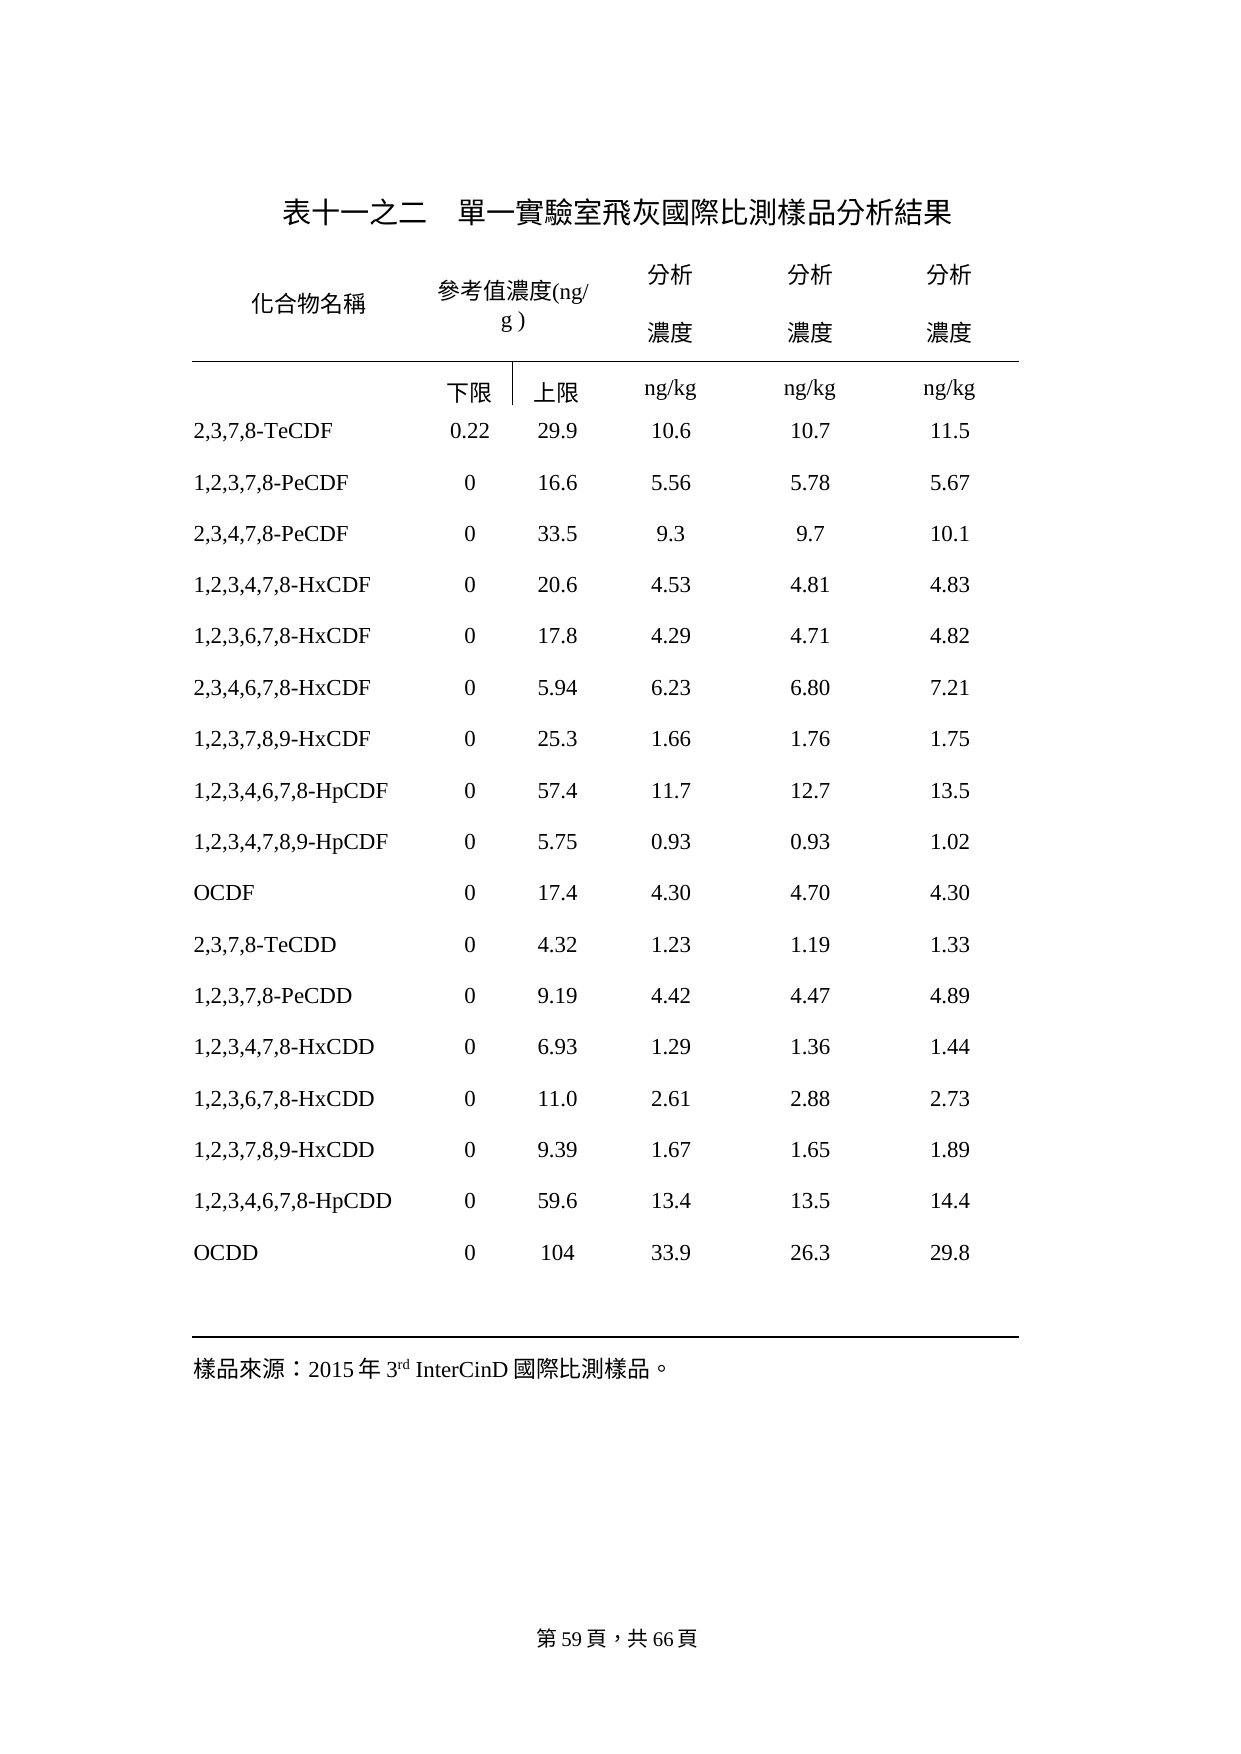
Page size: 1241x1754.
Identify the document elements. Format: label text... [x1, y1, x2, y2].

table_cell [192, 362, 425, 405]
table_cell 20.6 [513, 559, 600, 610]
table_cell [600, 1278, 740, 1336]
table_cell 17.4 [513, 867, 600, 918]
table_cell 6.93 [513, 1021, 600, 1072]
table_cell 上限 [513, 362, 600, 405]
table_cell 4.70 [740, 867, 879, 918]
table_cell 4.42 [600, 970, 740, 1021]
table_cell 4.29 [600, 610, 740, 661]
table_header 分析 濃度 [879, 245, 1019, 361]
table_cell 4.81 [740, 559, 879, 610]
table_header 參考值濃度(ng/g ) [425, 245, 600, 361]
table_cell 5.56 [600, 456, 740, 507]
table_cell 26.3 [740, 1226, 879, 1278]
table_cell 1,2,3,4,7,8,9-HpCDF [192, 816, 425, 867]
table_cell [192, 1278, 425, 1336]
table_cell 0 [425, 1226, 513, 1278]
table_cell 1,2,3,6,7,8-HxCDD [192, 1072, 425, 1124]
table_cell 13.5 [740, 1175, 879, 1226]
table_cell 4.53 [600, 559, 740, 610]
table_cell 0 [425, 1124, 513, 1175]
table_cell 13.5 [879, 764, 1019, 816]
table_cell 0 [425, 1175, 513, 1226]
table_cell 0.93 [740, 816, 879, 867]
table_cell 29.8 [879, 1226, 1019, 1278]
table_cell 4.71 [740, 610, 879, 661]
table_cell 1.67 [600, 1124, 740, 1175]
table_cell 33.9 [600, 1226, 740, 1278]
table_cell 1.23 [600, 918, 740, 969]
table_cell 0 [425, 559, 513, 610]
table_cell ng/kg [879, 362, 1019, 405]
table_cell 0 [425, 661, 513, 713]
table_cell 29.9 [513, 405, 600, 456]
table_cell 1,2,3,4,6,7,8-HpCDD [192, 1175, 425, 1226]
table_cell 59.6 [513, 1175, 600, 1226]
table_cell 1,2,3,7,8,9-HxCDD [192, 1124, 425, 1175]
table_cell 2.88 [740, 1072, 879, 1124]
table_cell 57.4 [513, 764, 600, 816]
table_cell 1,2,3,7,8-PeCDD [192, 970, 425, 1021]
table_cell 17.8 [513, 610, 600, 661]
table_cell 0.93 [600, 816, 740, 867]
table_cell OCDF [192, 867, 425, 918]
table_cell 9.19 [513, 970, 600, 1021]
table_cell [879, 1278, 1019, 1336]
table_cell 11.0 [513, 1072, 600, 1124]
table_cell 4.83 [879, 559, 1019, 610]
table_cell 1.44 [879, 1021, 1019, 1072]
table_cell 1.02 [879, 816, 1019, 867]
table_cell 4.82 [879, 610, 1019, 661]
table_cell 6.80 [740, 661, 879, 713]
table_cell 1.66 [600, 713, 740, 764]
table_cell 0 [425, 918, 513, 969]
table_cell [513, 1278, 600, 1336]
table_cell 9.7 [740, 508, 879, 559]
table_cell 1.65 [740, 1124, 879, 1175]
table_cell 0 [425, 610, 513, 661]
table_cell 5.94 [513, 661, 600, 713]
table_header 分析 濃度 [600, 245, 740, 361]
table_cell 0 [425, 508, 513, 559]
table_cell 1.76 [740, 713, 879, 764]
table_cell 4.89 [879, 970, 1019, 1021]
table_cell 下限 [425, 362, 512, 405]
table_cell [425, 1278, 513, 1336]
table_cell 1,2,3,6,7,8-HxCDF [192, 610, 425, 661]
table_cell 16.6 [513, 456, 600, 507]
table_cell ng/kg [600, 362, 740, 405]
table_cell 0 [425, 456, 513, 507]
table_cell 1,2,3,4,7,8-HxCDD [192, 1021, 425, 1072]
table_cell 25.3 [513, 713, 600, 764]
table_cell 10.1 [879, 508, 1019, 559]
table_cell 2.73 [879, 1072, 1019, 1124]
table_cell 10.7 [740, 405, 879, 456]
table_cell 4.30 [879, 867, 1019, 918]
table_cell 0 [425, 764, 513, 816]
table_cell 1.19 [740, 918, 879, 969]
table_cell 2,3,7,8-TeCDF [192, 405, 425, 456]
table_cell 0 [425, 713, 513, 764]
table_cell 2,3,7,8-TeCDD [192, 918, 425, 969]
table_cell 0 [425, 816, 513, 867]
table_cell 4.32 [513, 918, 600, 969]
table_cell 104 [513, 1226, 600, 1278]
table_cell 0 [425, 1072, 513, 1124]
table_cell 7.21 [879, 661, 1019, 713]
table_cell [740, 1278, 879, 1336]
table_cell 0.22 [425, 405, 513, 456]
table_cell 5.75 [513, 816, 600, 867]
table_cell 1.29 [600, 1021, 740, 1072]
table_cell 1.36 [740, 1021, 879, 1072]
table_cell 11.7 [600, 764, 740, 816]
table_header 化合物名稱 [192, 245, 425, 361]
table_cell 2,3,4,6,7,8-HxCDF [192, 661, 425, 713]
table_cell 1,2,3,4,6,7,8-HpCDF [192, 764, 425, 816]
table_cell 0 [425, 1021, 513, 1072]
table_cell 5.67 [879, 456, 1019, 507]
table_cell OCDD [192, 1226, 425, 1278]
table_cell 6.23 [600, 661, 740, 713]
table_cell 13.4 [600, 1175, 740, 1226]
table_header 分析 濃度 [740, 245, 879, 361]
table_cell 1,2,3,4,7,8-HxCDF [192, 559, 425, 610]
text 樣品來源：2015年3rd InterCinD國際比測樣品。 [148, 1351, 1087, 1384]
table_cell 2.61 [600, 1072, 740, 1124]
table_cell 9.39 [513, 1124, 600, 1175]
table_cell 4.47 [740, 970, 879, 1021]
table_cell 10.6 [600, 405, 740, 456]
table_cell 0 [425, 970, 513, 1021]
table_cell ng/kg [740, 362, 879, 405]
table_cell 1.89 [879, 1124, 1019, 1175]
table_cell 1,2,3,7,8,9-HxCDF [192, 713, 425, 764]
table_cell 1.75 [879, 713, 1019, 764]
table_cell 12.7 [740, 764, 879, 816]
table_cell 1,2,3,7,8-PeCDF [192, 456, 425, 507]
text 表十一之二 單一實驗室飛灰國際比測樣品分析結果 [148, 190, 1087, 232]
table_cell 33.5 [513, 508, 600, 559]
table_cell 2,3,4,7,8-PeCDF [192, 508, 425, 559]
table_cell 11.5 [879, 405, 1019, 456]
table_cell 1.33 [879, 918, 1019, 969]
table_cell 5.78 [740, 456, 879, 507]
table_cell 4.30 [600, 867, 740, 918]
table_cell 14.4 [879, 1175, 1019, 1226]
table_cell 0 [425, 867, 513, 918]
table_cell 9.3 [600, 508, 740, 559]
